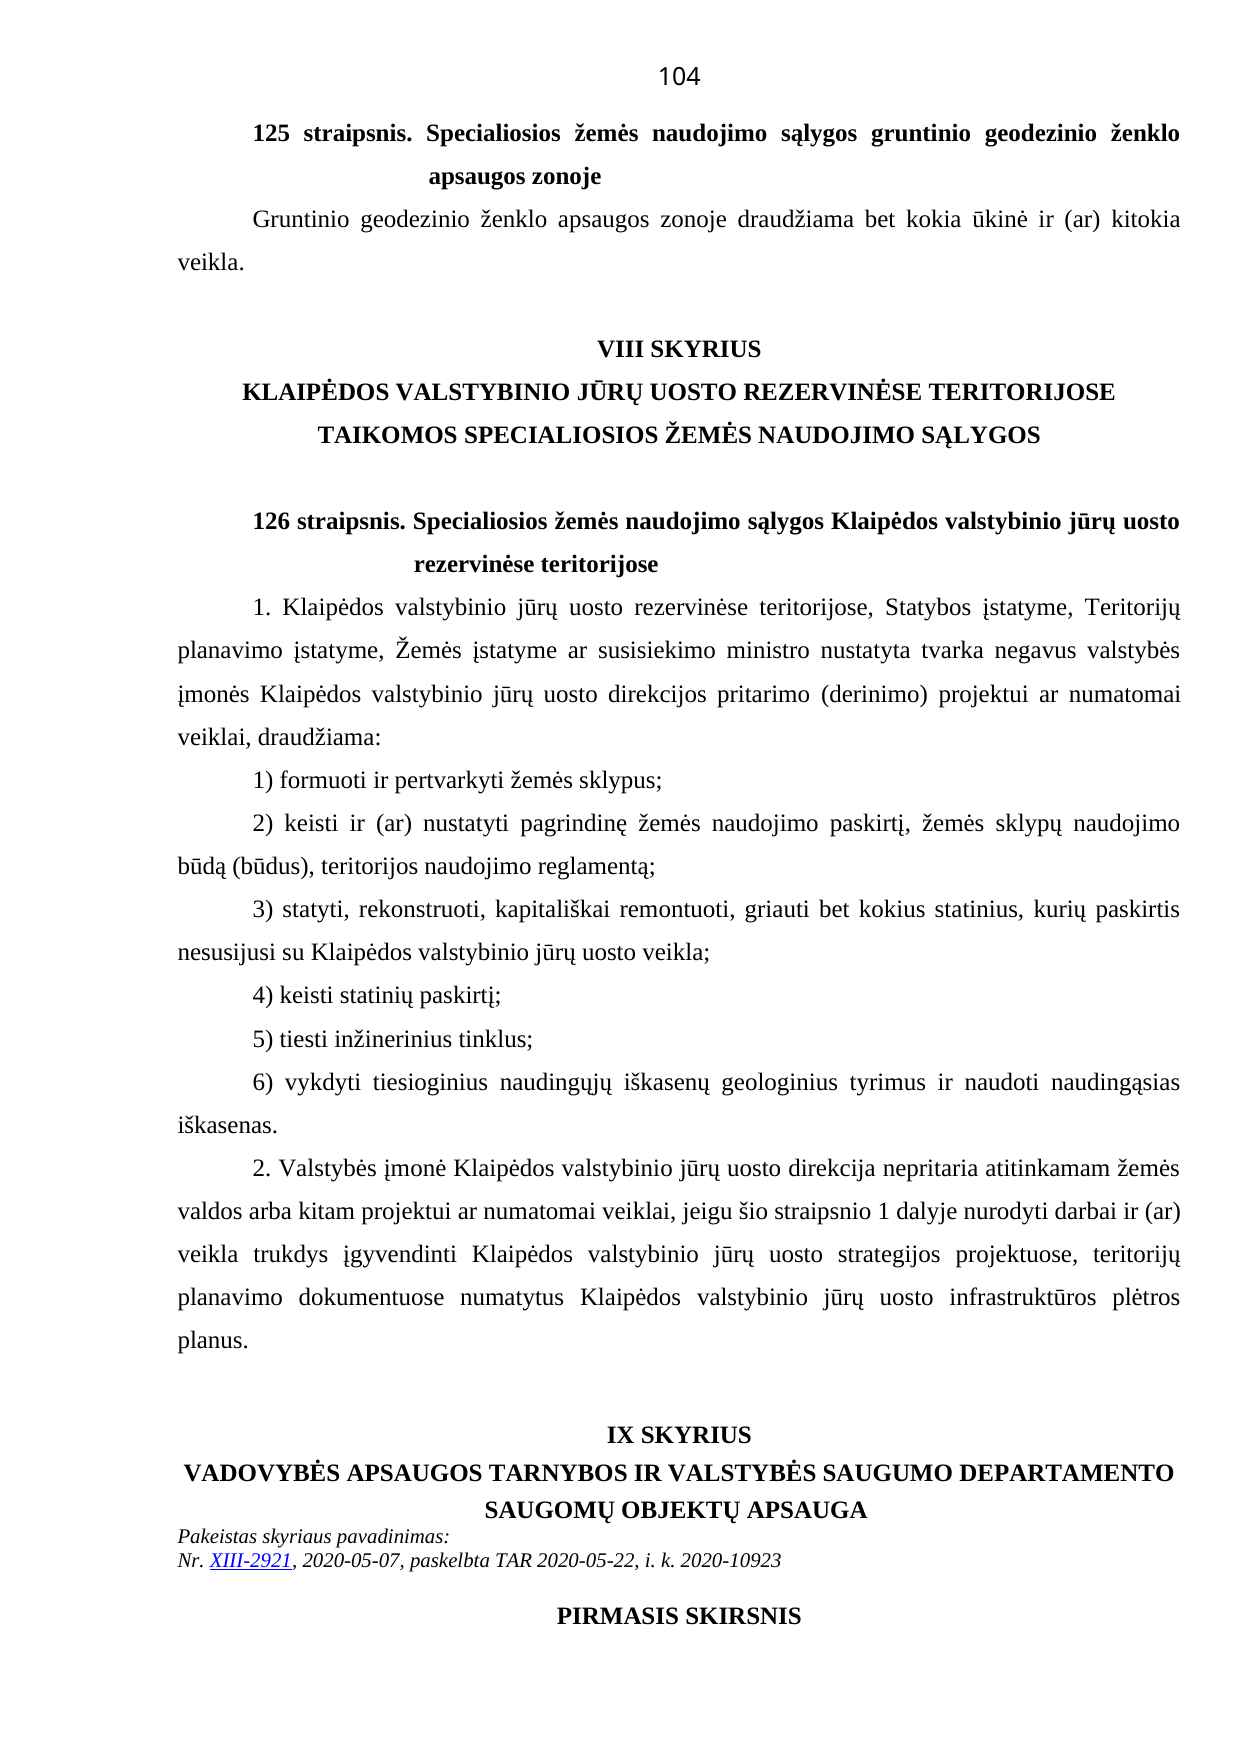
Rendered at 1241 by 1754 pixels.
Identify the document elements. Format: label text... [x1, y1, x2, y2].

text KLAIPĖDOS VALSTYBINIO JŪRŲ UOSTO REZERVINĖSE TERITORIJOSE TAIKOMOS SPECIALIOSIOS ŽEMĖS NAUDOJIMO SĄLYGOS [177, 377, 1181, 449]
text 5) tiesti inžinerinius tinklus; [177, 1024, 1181, 1052]
text Gruntinio geodezinio ženklo apsaugos zonoje draudžiama bet kokia ūkinė ir (ar) kitokia veikla. [177, 204, 1181, 276]
text IX SKYRIUS [177, 1412, 1181, 1449]
text 2) keisti ir (ar) nustatyti pagrindinę žemės naudojimo paskirtį, žemės sklypų naudojimo būdą (būdus), teritorijos naudojimo reglamentą; [177, 808, 1181, 880]
text 6) vykdyti tiesioginius naudingųjų iškasenų geologinius tyrimus ir naudoti naudingąsias iškasenas. [177, 1067, 1181, 1139]
text 1. Klaipėdos valstybinio jūrų uosto rezervinėse teritorijose, Statybos įstatyme, Teritorijų planavimo įstatyme, Žemės įstatyme ar susisiekimo ministro nustatyta tvarka negavus valstybės įmonės Klaipėdos valstybinio jūrų uosto direkcijos pritarimo (derinimo) projektui ar numatomai veiklai, draudžiama: [177, 592, 1181, 751]
text 2. Valstybės įmonė Klaipėdos valstybinio jūrų uosto direkcija nepritaria atitinkamam žemės valdos arba kitam projektui ar numatomai veiklai, jeigu šio straipsnio 1 dalyje nurodyti darbai ir (ar) veikla trukdys įgyvendinti Klaipėdos valstybinio jūrų uosto strategijos projektuose, teritorijų planavimo dokumentuose numatytus Klaipėdos valstybinio jūrų uosto infrastruktūros plėtros planus. [177, 1153, 1181, 1354]
text PIRMASIS SKIRSNIS [177, 1601, 1181, 1630]
text 126 straipsnis. Specialiosios žemės naudojimo sąlygos Klaipėdos valstybinio jūrų uosto rezervinėse teritorijose [252, 506, 1181, 578]
text 125 straipsnis. Specialiosios žemės naudojimo sąlygos gruntinio geodezinio ženklo apsaugos zonoje [252, 118, 1181, 190]
text 1) formuoti ir pertvarkyti žemės sklypus; [177, 765, 1181, 794]
text VADOVYBĖS APSAUGOS TARNYBOS IR VALSTYBĖS SAUGUMO DEPARTAMENTO SAUGOMŲ OBJEKTŲ APSAUGA [177, 1449, 1181, 1524]
text 4) keisti statinių paskirtį; [177, 981, 1181, 1009]
text Pakeistas skyriaus pavadinimas: [177, 1524, 1181, 1548]
text 3) statyti, rekonstruoti, kapitališkai remontuoti, griauti bet kokius statinius, kurių paskirtis nesusijusi su Klaipėdos valstybinio jūrų uosto veikla; [177, 894, 1181, 966]
text VIII SKYRIUS [177, 334, 1181, 362]
text Nr. XIII-2921, 2020-05-07, paskelbta TAR 2020-05-22, i. k. 2020-10923 [177, 1548, 1181, 1572]
